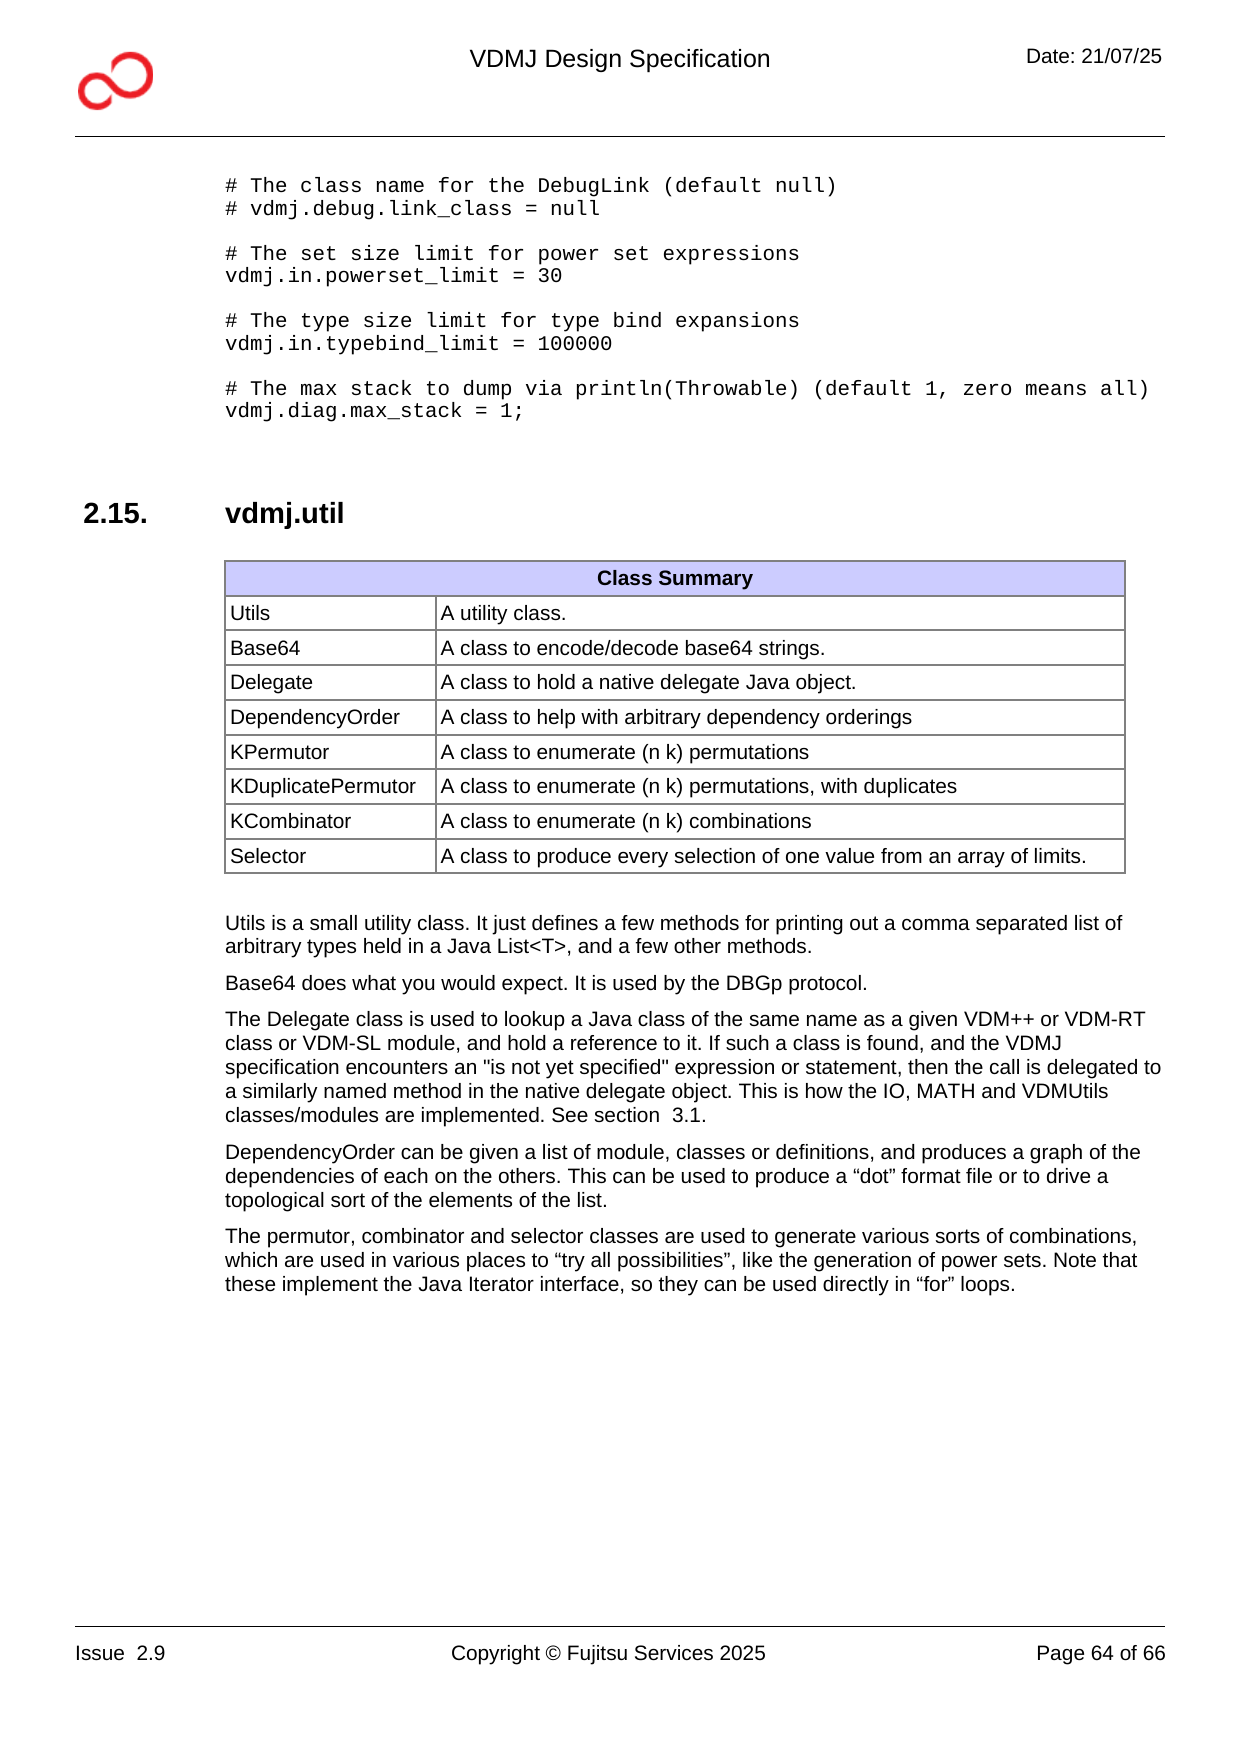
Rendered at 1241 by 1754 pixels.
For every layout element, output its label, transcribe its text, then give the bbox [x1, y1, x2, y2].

text The permutor, combinator and selector classes are used to generate various sorts of combinations, which are used in various places to “try all possibilities”, like the generation of power sets. Note that these implement the Java Iterator interface, so they can be used directly in “for” loops. [225, 1224, 1165, 1296]
text # The type size limit for type bind expansions [225, 310, 1165, 332]
table_cell KPermutor [226, 736, 435, 768]
text Utils is a small utility class. It just defines a few methods for printing out a comma separated list of arbitrary types held in a Java List<T>, and a few other methods. [225, 911, 1165, 959]
table_cell Selector [226, 840, 435, 872]
text # The set size limit for power set expressions [225, 242, 1165, 265]
text vdmj.in.powerset_limit = 30 [225, 265, 1165, 287]
table_cell Utils [226, 597, 435, 629]
text The Delegate class is used to lookup a Java class of the same name as a given VDM++ or VDM-RT class or VDM-SL module, and hold a reference to it. If such a class is found, and the VDMJ specification encounters an "is not yet specified" expression or statement, then the call is delegated to a similarly named method in the native delegate object. This is how the IO, MATH and VDMUtils classes/modules are implemented. See section 3.1. [225, 1008, 1165, 1127]
text # The max stack to dump via println(Throwable) (default 1, zero means all) [225, 377, 1165, 400]
text # The class name for the DebugLink (default null) [225, 175, 1165, 197]
table_cell A class to hold a native delegate Java object. [437, 666, 1124, 699]
table_cell DependencyOrder [226, 701, 435, 733]
table_cell A class to help with arbitrary dependency orderings [437, 701, 1124, 733]
picture [78, 44, 153, 120]
text # vdmj.debug.link_class = null [225, 197, 1165, 220]
table_cell A class to encode/decode base64 strings. [437, 631, 1124, 664]
text DependencyOrder can be given a list of module, classes or definitions, and produces a graph of the dependencies of each on the others. This can be used to produce a “dot” format file or to drive a topological sort of the elements of the list. [225, 1140, 1165, 1212]
table_header Class Summary [226, 562, 1124, 595]
table_cell KDuplicatePermutor [226, 770, 435, 803]
table_cell A class to enumerate (n k) combinations [437, 805, 1124, 837]
text vdmj.in.typebind_limit = 100000 [225, 332, 1165, 355]
table_cell A class to enumerate (n k) permutations [437, 736, 1124, 768]
table_cell A class to enumerate (n k) permutations, with duplicates [437, 770, 1124, 803]
table_cell Delegate [226, 666, 435, 699]
table_cell A utility class. [437, 597, 1124, 629]
table_cell Base64 [226, 631, 435, 664]
subtitle vdmj.util [75, 497, 1165, 530]
table_cell KCombinator [226, 805, 435, 837]
text vdmj.diag.max_stack = 1; [225, 400, 1165, 422]
text Base64 does what you would expect. It is used by the DBGp protocol. [225, 971, 1165, 995]
table_cell A class to produce every selection of one value from an array of limits. [437, 840, 1124, 872]
